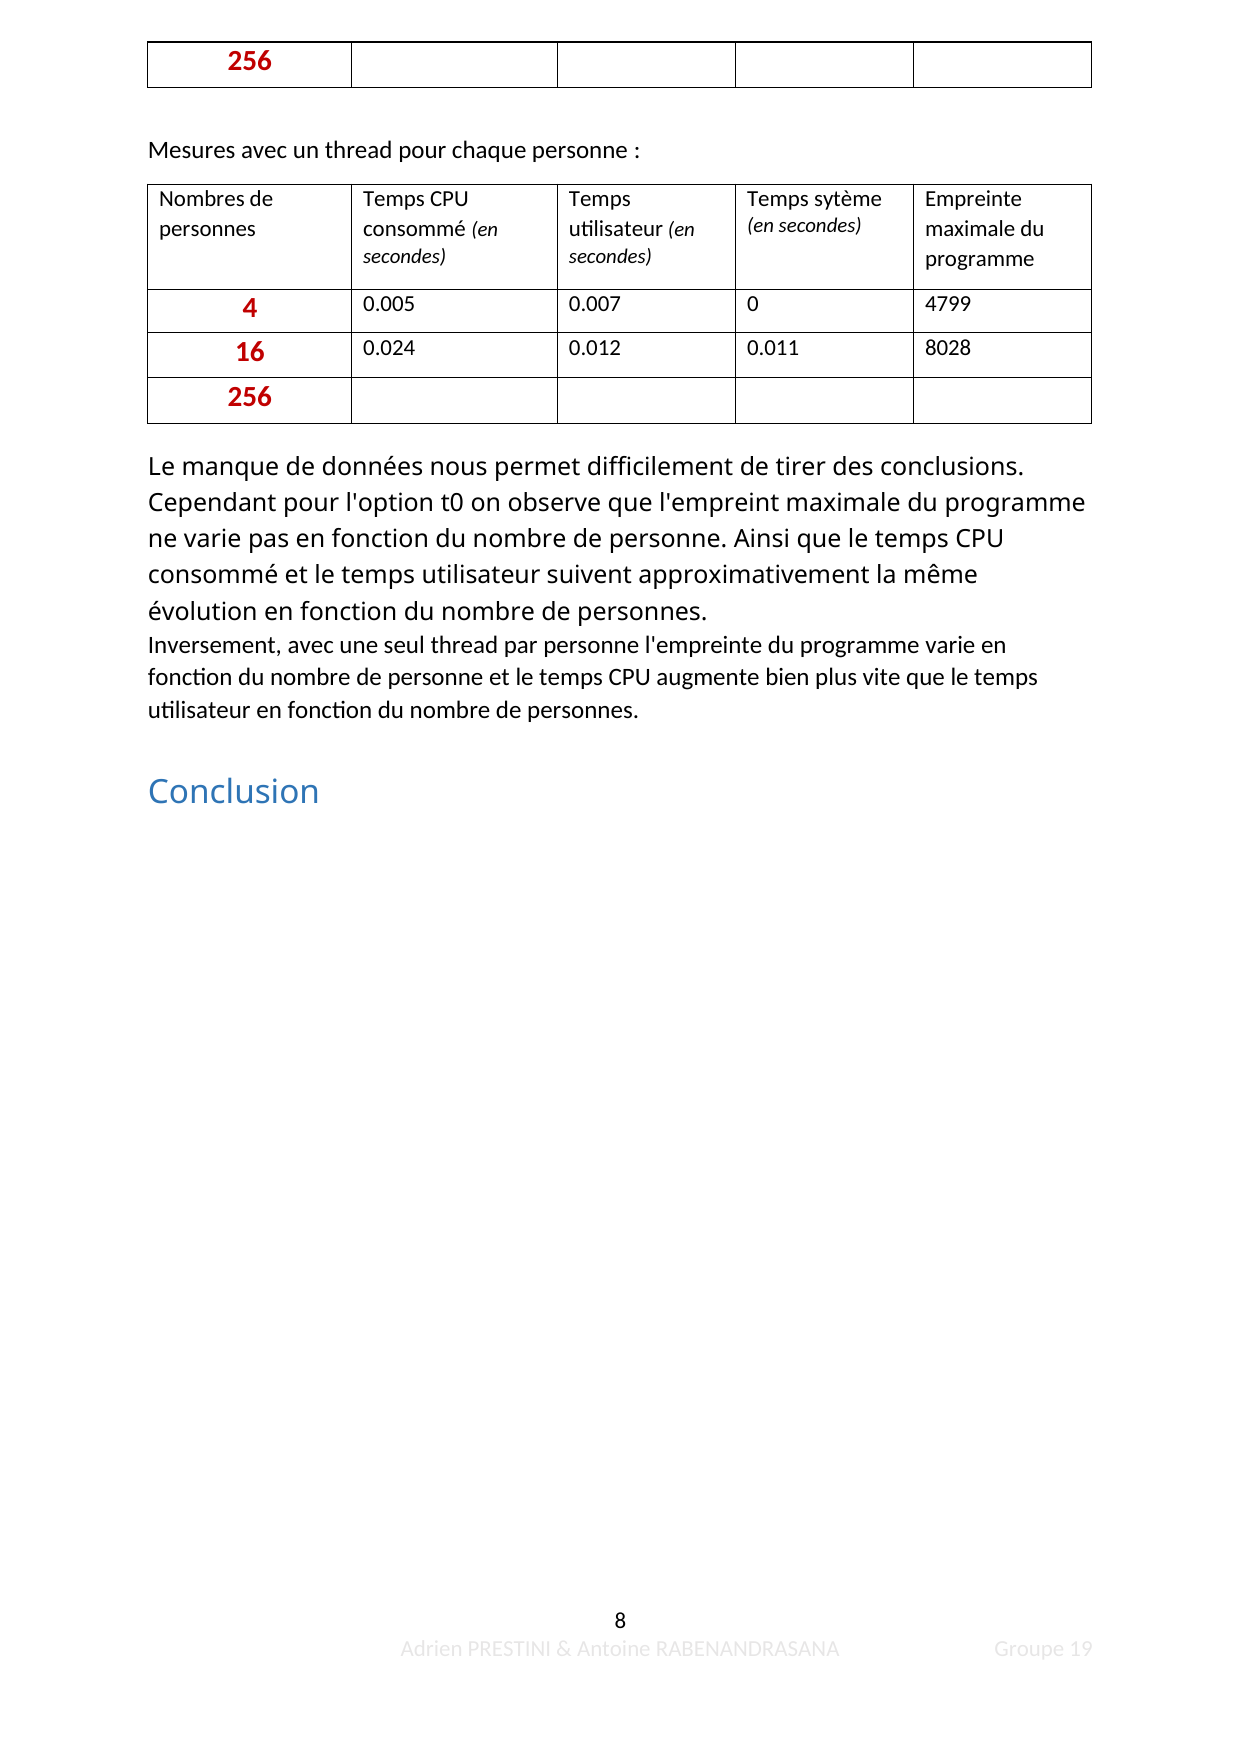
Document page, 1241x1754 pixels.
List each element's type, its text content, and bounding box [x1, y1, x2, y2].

table_cell [736, 43, 913, 87]
table_header Nombres de personnes [148, 185, 351, 288]
table_cell 4799 [914, 290, 1091, 332]
table_cell [558, 378, 735, 423]
table_cell [558, 43, 735, 87]
table_cell 4 [148, 290, 351, 332]
table_cell 0.011 [736, 333, 913, 377]
table_cell 0.005 [352, 290, 557, 332]
table_cell [736, 378, 913, 423]
table_cell 256 [148, 378, 351, 423]
subtitle Le manque de données nous permet difficilement de tirer des conclusions. Cependant pour l'option t0 on observe que l'empreint maximale du programme ne varie pas en fonction du nombre de personne. Ainsi que le temps CPU consommé et le temps utilisateur suivent approximativement la même évolution en fonction du nombre de personnes. [148, 449, 1093, 627]
table_cell 0.012 [558, 333, 735, 377]
table_cell [352, 378, 557, 423]
table_cell [914, 378, 1091, 423]
table_cell 0.007 [558, 290, 735, 332]
table_cell [352, 43, 557, 87]
table_cell 256 [148, 43, 351, 87]
table_cell 0.024 [352, 333, 557, 377]
table_cell 0 [736, 290, 913, 332]
text Inversement, avec une seul thread par personne l'empreinte du programme varie en fonction du nombre de personne et le temps CPU augmente bien plus vite que le temps utilisateur en fonction du nombre de personnes. [148, 629, 1093, 724]
table_header Empreinte maximale du programme [914, 185, 1091, 288]
table_cell 16 [148, 333, 351, 377]
table_cell 8028 [914, 333, 1091, 377]
table_cell [914, 43, 1091, 87]
table_header Temps utilisateur (en secondes) [558, 185, 735, 288]
subtitle Conclusion [148, 768, 1093, 813]
table_header Temps CPU consommé (en secondes) [352, 185, 557, 288]
text Mesures avec un thread pour chaque personne : [148, 134, 1093, 165]
table_header Temps sytème (en secondes) [736, 185, 913, 288]
